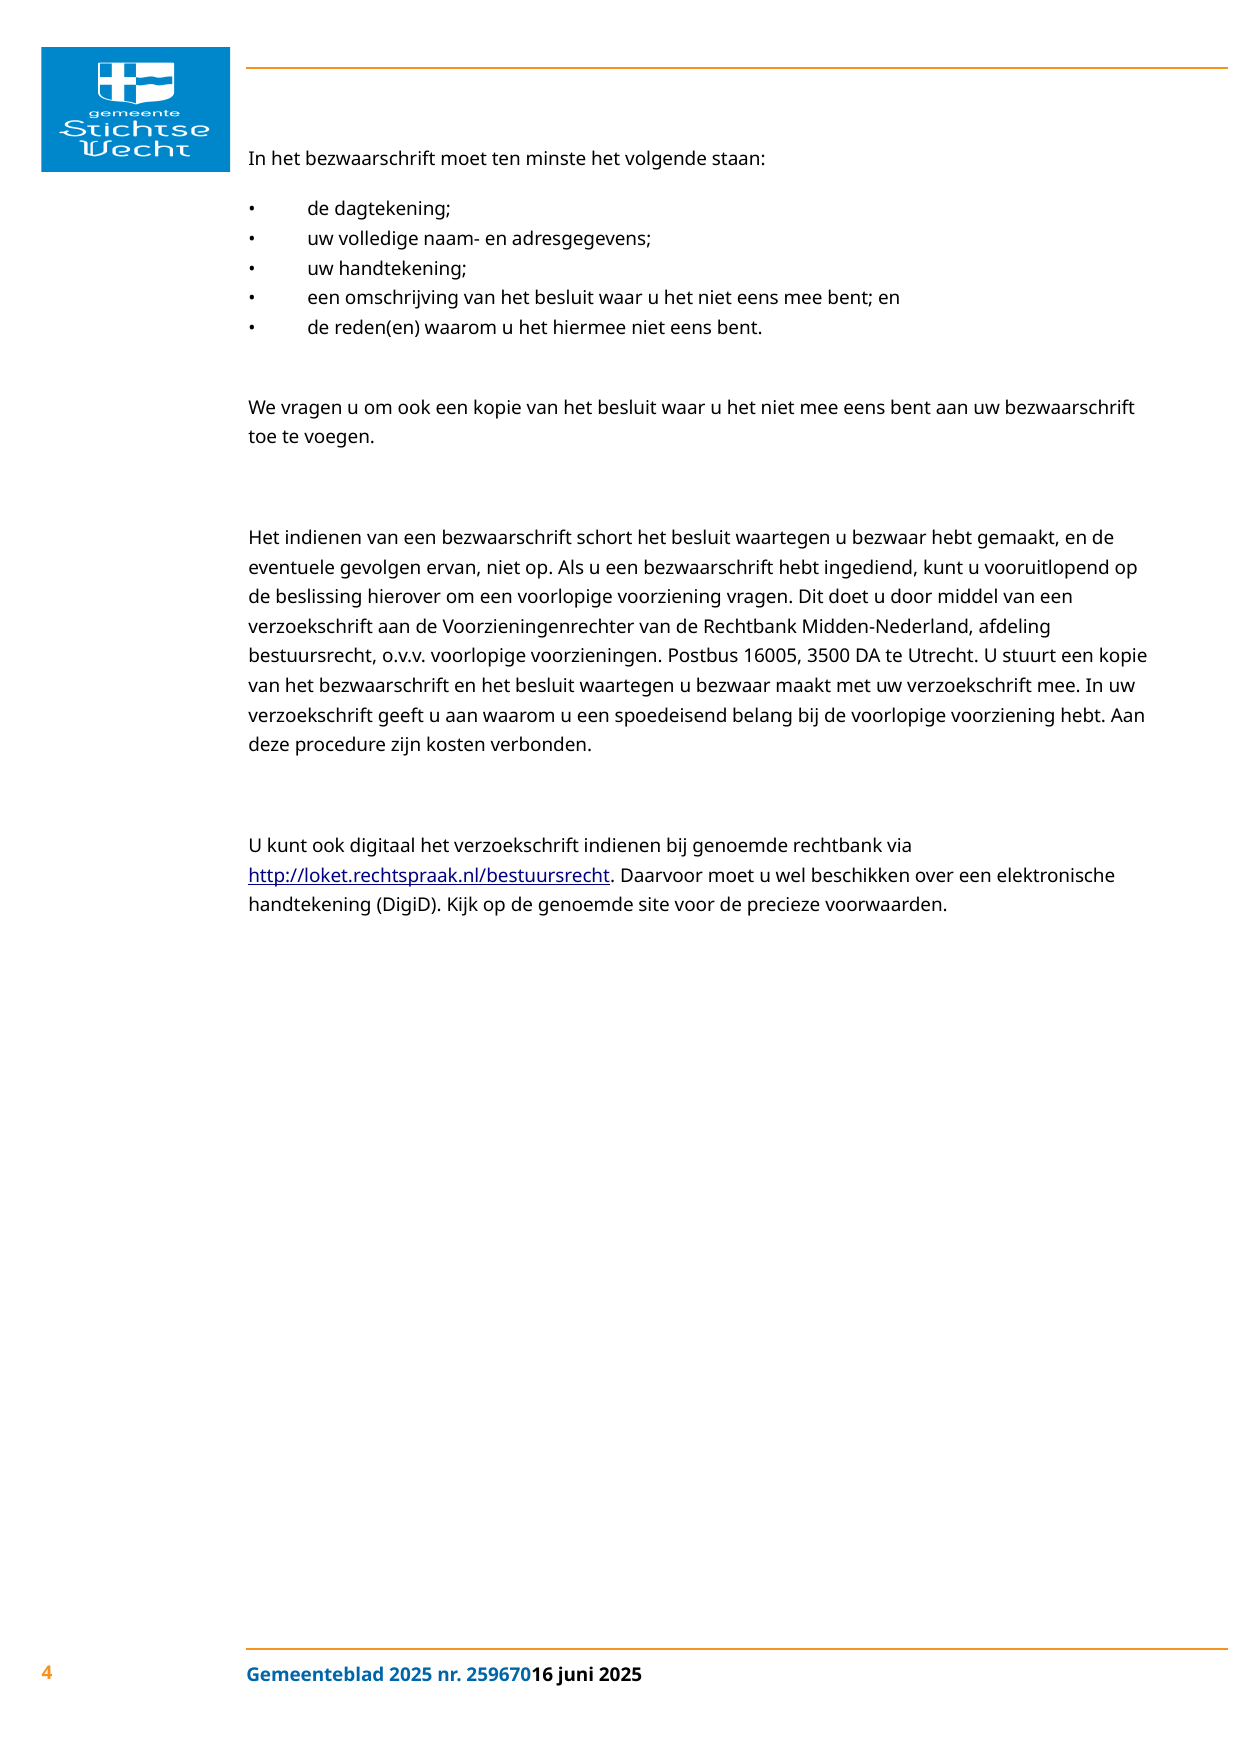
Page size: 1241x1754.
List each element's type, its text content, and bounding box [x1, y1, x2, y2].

list uw handtekening; [248, 255, 1152, 281]
picture [99, 63, 135, 101]
list de dagtekening; [248, 196, 1152, 221]
text In het bezwaarschrift moet ten minste het volgende staan: [248, 145, 1152, 171]
text U kunt ook digitaal het verzoekschrift indienen bij genoemde rechtbank via http://loket.rechtspraak.nl/bestuursrecht. Daarvoor moet u wel beschikken over een elektronische handtekening (DigiD). Kijk op de genoemde site voor de precieze voorwaarden. [248, 832, 1152, 917]
text Het indienen van een bezwaarschrift schort het besluit waartegen u bezwaar hebt gemaakt, en de eventuele gevolgen ervan, niet op. Als u een bezwaarschrift hebt ingediend, kunt u vooruitlopend op de beslissing hierover om een voorlopige voorziening vragen. Dit doet u door middel van een verzoekschrift aan de Voorzieningenrechter van de Rechtbank Midden-Nederland, afdeling bestuursrecht, o.v.v. voorlopige voorzieningen. Postbus 16005, 3500 DA te Utrecht. U stuurt een kopie van het bezwaarschrift en het besluit waartegen u bezwaar maakt met uw verzoekschrift mee. In uw verzoekschrift geeft u aan waarom u een spoedeisend belang bij de voorlopige voorziening hebt. Aan deze procedure zijn kosten verbonden. [248, 524, 1152, 757]
list de reden(en) waarom u het hiermee niet eens bent. [248, 314, 1152, 340]
text We vragen u om ook een kopie van het besluit waar u het niet mee eens bent aan uw bezwaarschrift toe te voegen. [248, 394, 1152, 449]
picture [137, 63, 174, 103]
list uw volledige naam- en adresgegevens; [248, 225, 1152, 251]
list een omschrijving van het besluit waar u het niet eens mee bent; en [248, 284, 1152, 310]
